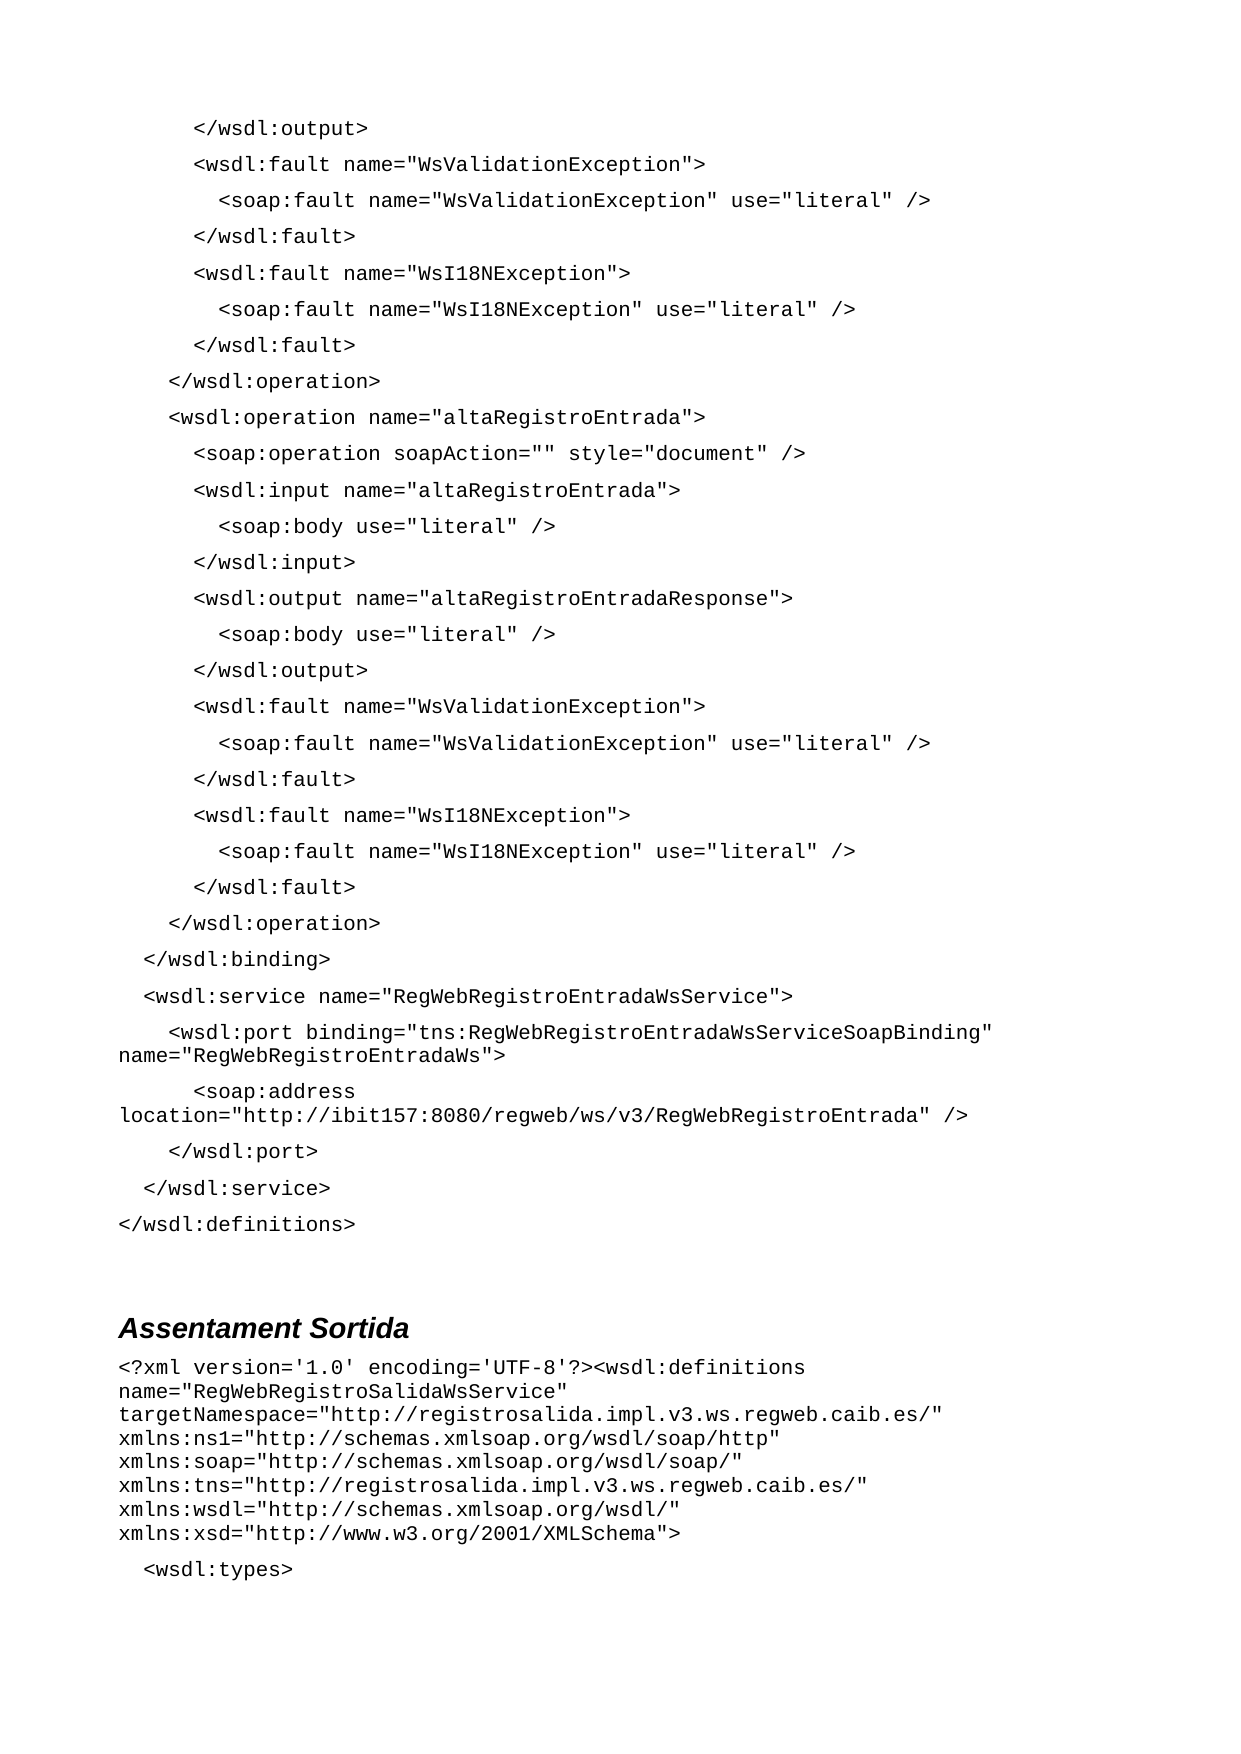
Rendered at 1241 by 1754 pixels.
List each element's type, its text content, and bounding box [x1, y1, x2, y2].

text </wsdl:fault> [118, 877, 1122, 901]
text <soap:address location="http://ibit157:8080/regweb/ws/v3/RegWebRegistroEntrada" /> [118, 1082, 1122, 1129]
text <wsdl:output name="altaRegistroEntradaResponse"> [118, 588, 1122, 612]
text <soap:fault name="WsValidationException" use="literal" /> [118, 190, 1122, 214]
text <soap:operation soapAction="" style="document" /> [118, 443, 1122, 467]
text </wsdl:fault> [118, 769, 1122, 792]
text </wsdl:service> [118, 1177, 1122, 1201]
text </wsdl:fault> [118, 227, 1122, 250]
text <wsdl:fault name="WsValidationException"> [118, 154, 1122, 178]
text <wsdl:input name="altaRegistroEntrada"> [118, 479, 1122, 503]
text </wsdl:operation> [118, 371, 1122, 395]
text <?xml version='1.0' encoding='UTF-8'?><wsdl:definitions name="RegWebRegistroSalidaWsService" targetNamespace="http://registrosalida.impl.v3.ws.regweb.caib.es/" xmlns:ns1="http://schemas.xmlsoap.org/wsdl/soap/http" xmlns:soap="http://schemas.xmlsoap.org/wsdl/soap/" xmlns:tns="http://registrosalida.impl.v3.ws.regweb.caib.es/" xmlns:wsdl="http://schemas.xmlsoap.org/wsdl/" xmlns:xsd="http://www.w3.org/2001/XMLSchema"> [118, 1357, 1122, 1546]
text <wsdl:operation name="altaRegistroEntrada"> [118, 407, 1122, 431]
text </wsdl:output> [118, 660, 1122, 684]
text <soap:fault name="WsI18NException" use="literal" /> [118, 299, 1122, 322]
text <wsdl:fault name="WsI18NException"> [118, 805, 1122, 828]
text <soap:body use="literal" /> [118, 516, 1122, 539]
text <wsdl:fault name="WsValidationException"> [118, 696, 1122, 720]
text </wsdl:input> [118, 552, 1122, 576]
text </wsdl:binding> [118, 949, 1122, 973]
text </wsdl:fault> [118, 335, 1122, 359]
text <soap:fault name="WsValidationException" use="literal" /> [118, 733, 1122, 756]
subtitle Assentament Sortida [118, 1311, 1122, 1344]
text </wsdl:output> [118, 118, 1122, 142]
text </wsdl:definitions> [118, 1214, 1122, 1237]
text <soap:body use="literal" /> [118, 624, 1122, 648]
text </wsdl:operation> [118, 913, 1122, 937]
text </wsdl:port> [118, 1141, 1122, 1165]
text <wsdl:port binding="tns:RegWebRegistroEntradaWsServiceSoapBinding" name="RegWebRegistroEntradaWs"> [118, 1022, 1122, 1069]
text <soap:fault name="WsI18NException" use="literal" /> [118, 841, 1122, 865]
text <wsdl:types> [118, 1559, 1122, 1582]
text <wsdl:service name="RegWebRegistroEntradaWsService"> [118, 986, 1122, 1009]
text <wsdl:fault name="WsI18NException"> [118, 263, 1122, 286]
